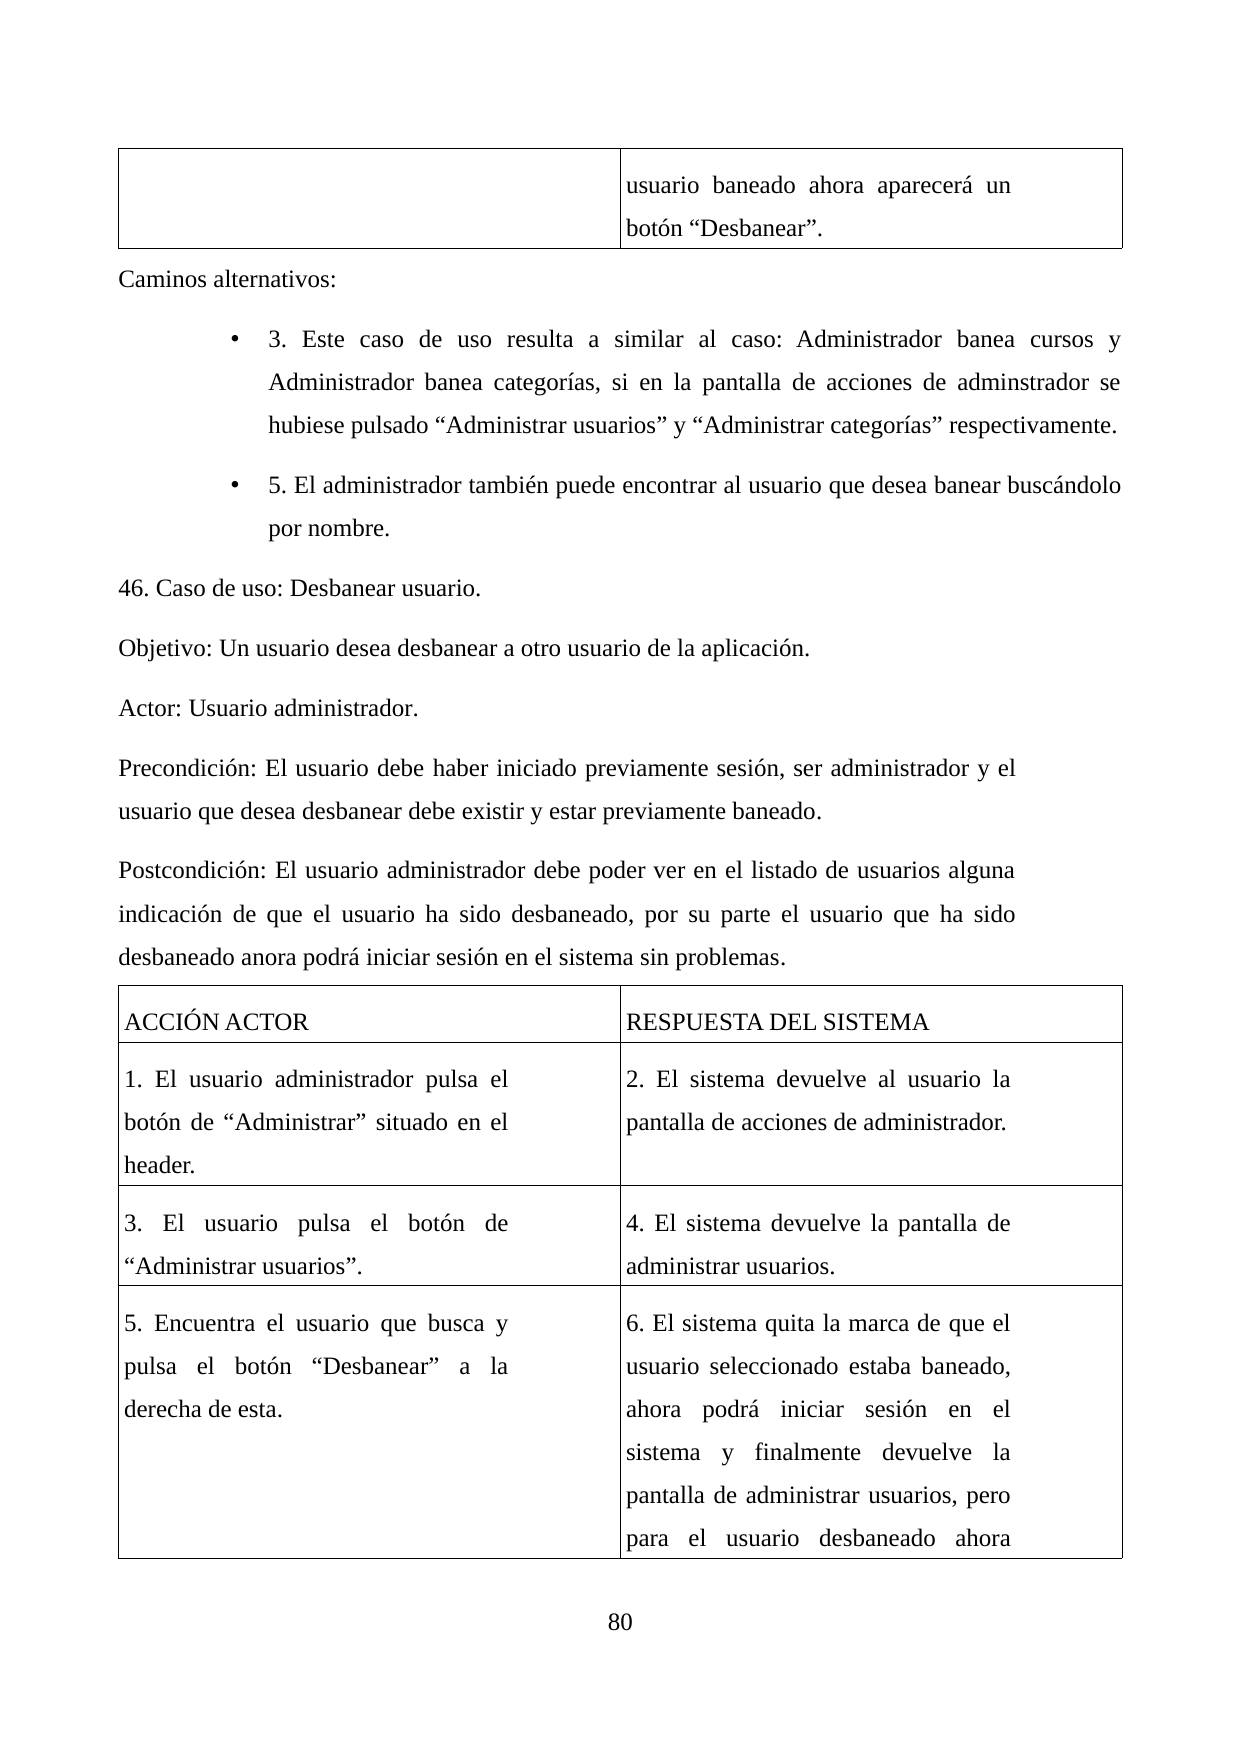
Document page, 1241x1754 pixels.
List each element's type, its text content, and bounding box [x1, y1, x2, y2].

text Actor: Usuario administrador. [118, 693, 1017, 722]
table_header ACCIÓN ACTOR [119, 986, 620, 1042]
list 3. Este caso de uso resulta a similar al caso: Administrador banea cursos y Administrador banea categorías, si en la pantalla de acciones de adminstrador se hubiese pulsado “Administrar usuarios” y “Administrar categorías” respectivamente. [231, 324, 1122, 439]
list 5. El administrador también puede encontrar al usuario que desea banear buscándolo por nombre. [231, 470, 1122, 542]
table_cell 5. Encuentra el usuario que busca y pulsa el botón “Desbanear” a la derecha de esta. [119, 1286, 620, 1558]
text Caminos alternativos: [118, 264, 1017, 293]
table_cell [119, 149, 620, 248]
table_cell usuario baneado ahora aparecerá un botón “Desbanear”. [621, 149, 1122, 248]
text Precondición: El usuario debe haber iniciado previamente sesión, ser administrador y el usuario que desea desbanear debe existir y estar previamente baneado. [118, 753, 1017, 824]
table_cell 4. El sistema devuelve la pantalla de administrar usuarios. [621, 1186, 1122, 1285]
table_cell 6. El sistema quita la marca de que el usuario seleccionado estaba baneado, ahora podrá iniciar sesión en el sistema y finalmente devuelve la pantalla de administrar usuarios, pero para el usuario desbaneado ahora [621, 1286, 1122, 1558]
text Postcondición: El usuario administrador debe poder ver en el listado de usuarios alguna indicación de que el usuario ha sido desbaneado, por su parte el usuario que ha sido desbaneado anora podrá iniciar sesión en el sistema sin problemas. [118, 856, 1017, 971]
table_cell 3. El usuario pulsa el botón de “Administrar usuarios”. [119, 1186, 620, 1285]
table_header RESPUESTA DEL SISTEMA [621, 986, 1122, 1042]
text Objetivo: Un usuario desea desbanear a otro usuario de la aplicación. [118, 633, 1017, 662]
table_cell 2. El sistema devuelve al usuario la pantalla de acciones de administrador. [621, 1043, 1122, 1185]
text 46. Caso de uso: Desbanear usuario. [118, 573, 1017, 602]
table_cell 1. El usuario administrador pulsa el botón de “Administrar” situado en el header. [119, 1043, 620, 1185]
